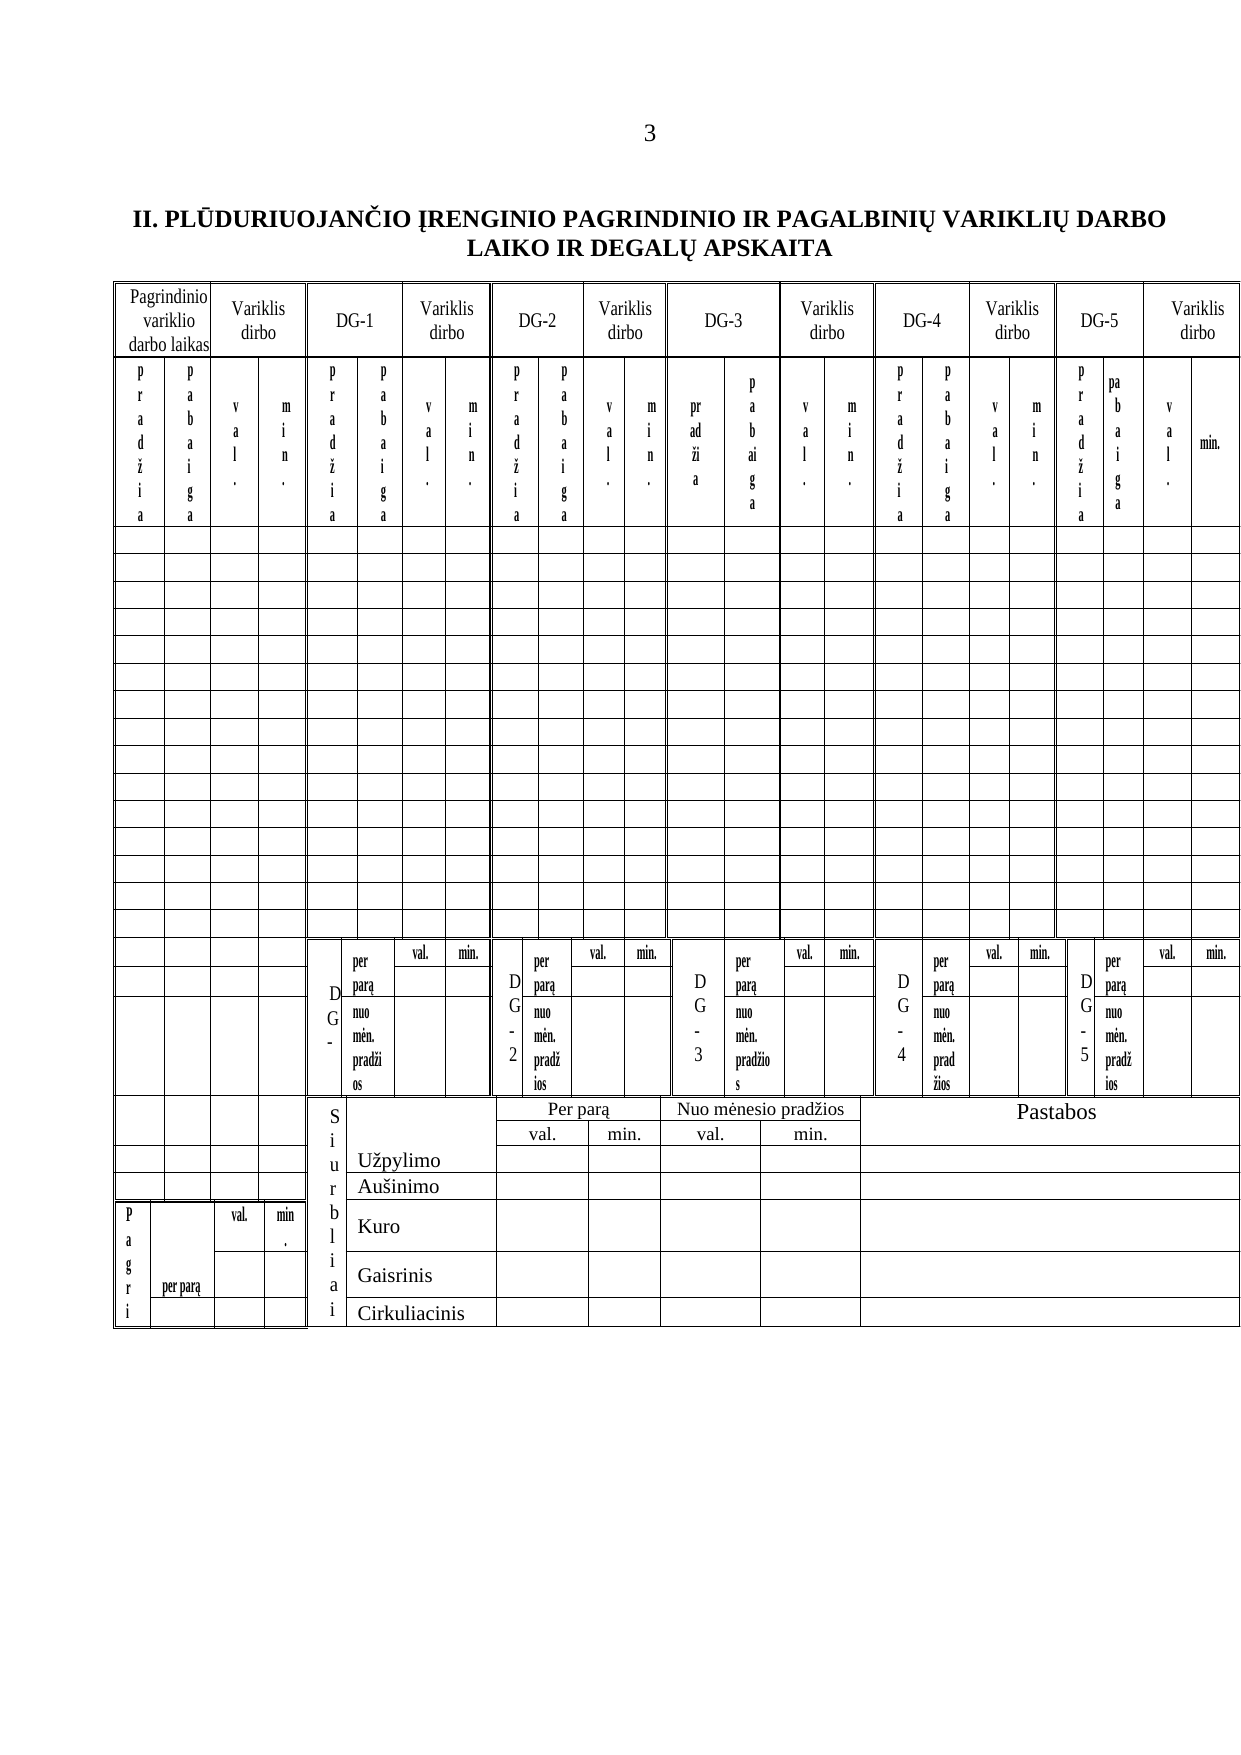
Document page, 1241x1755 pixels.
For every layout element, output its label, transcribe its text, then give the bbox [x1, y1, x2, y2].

table_cell [539, 801, 583, 827]
table_cell [116, 856, 164, 882]
table_cell [1010, 636, 1054, 663]
table_cell [668, 719, 724, 745]
table_cell [781, 719, 824, 745]
table_cell [1010, 664, 1054, 690]
table_cell [211, 582, 258, 608]
table_cell [1057, 910, 1103, 937]
table_cell pabaiga [1104, 358, 1143, 526]
table_cell [1057, 828, 1103, 854]
table_cell min. [265, 1203, 305, 1251]
table_cell min. [825, 358, 873, 526]
table_cell [825, 664, 873, 690]
table_cell [1057, 582, 1103, 608]
table_cell [625, 856, 665, 882]
table_cell [308, 828, 357, 854]
table_cell [165, 1096, 210, 1144]
table_cell [259, 1146, 305, 1172]
table_cell [825, 856, 873, 882]
table_cell [661, 1200, 760, 1251]
table_cell [446, 828, 489, 854]
table_cell [493, 801, 538, 827]
table_cell [781, 910, 824, 937]
table_cell [876, 691, 922, 718]
table_cell [589, 1200, 660, 1251]
table_cell [215, 1252, 264, 1297]
table_cell [308, 554, 357, 581]
table_cell [211, 1173, 258, 1199]
table_cell [625, 719, 665, 745]
table_cell [403, 856, 445, 882]
table_cell val. [211, 358, 258, 526]
table_cell [725, 883, 779, 909]
table_cell [446, 801, 489, 827]
table_cell [625, 664, 665, 690]
table_cell [668, 609, 724, 635]
table_cell [584, 582, 624, 608]
table_cell [825, 527, 873, 553]
table_cell [1192, 582, 1239, 608]
table_cell [265, 1252, 305, 1297]
table_cell [116, 883, 164, 909]
table_cell val. [1144, 358, 1191, 526]
table_cell val. [395, 940, 445, 966]
table_cell [876, 582, 922, 608]
table_cell [625, 527, 665, 553]
table_cell [165, 664, 210, 690]
table_cell [1144, 967, 1191, 996]
table_cell [211, 856, 258, 882]
table_cell [825, 746, 873, 772]
table_cell [165, 554, 210, 581]
table_cell Pagri [116, 1203, 150, 1326]
table_cell [165, 997, 210, 1095]
table_cell DG-5 [1068, 940, 1094, 1095]
table_cell [625, 910, 665, 937]
table_cell [876, 664, 922, 690]
table_cell [211, 883, 258, 909]
table_cell [165, 746, 210, 772]
table_cell [970, 664, 1009, 690]
table_cell [1104, 554, 1143, 581]
table_cell [116, 1146, 164, 1172]
table_cell [265, 1298, 305, 1326]
table_header Variklis dirbo [970, 284, 1054, 356]
table_cell [1192, 664, 1239, 690]
table_cell [493, 554, 538, 581]
table_cell val. [970, 940, 1018, 966]
table_header DG-3 [668, 284, 779, 356]
table_cell [211, 527, 258, 553]
table_cell [539, 719, 583, 745]
table_cell [358, 554, 402, 581]
table_cell [1057, 636, 1103, 663]
table_cell [668, 582, 724, 608]
table_cell [1010, 856, 1054, 882]
table_cell [259, 746, 305, 772]
table_cell [446, 609, 489, 635]
table_cell [584, 910, 624, 937]
table_cell [761, 1146, 860, 1172]
table_cell [211, 997, 258, 1095]
table_cell [403, 609, 445, 635]
table_cell [825, 719, 873, 745]
table_cell [781, 801, 824, 827]
table_cell [539, 883, 583, 909]
table_cell [825, 967, 873, 996]
table_cell [497, 1146, 588, 1172]
table_cell [215, 1298, 264, 1326]
table_cell [923, 636, 969, 663]
table_cell Nuo mėnesio pradžios [661, 1098, 860, 1120]
table_cell Gaisrinis [347, 1252, 496, 1297]
table_cell [668, 856, 724, 882]
table_cell [970, 554, 1009, 581]
table_cell [259, 609, 305, 635]
table_cell [358, 828, 402, 854]
table_cell [781, 609, 824, 635]
table_cell [259, 719, 305, 745]
table_cell [781, 691, 824, 718]
table_cell [493, 856, 538, 882]
table_cell [761, 1252, 860, 1297]
table_header Variklis dirbo [403, 284, 489, 356]
table_cell [1019, 997, 1065, 1095]
table_cell [358, 719, 402, 745]
table_cell [1057, 554, 1103, 581]
table_cell [259, 856, 305, 882]
table_cell [165, 527, 210, 553]
table_cell [493, 582, 538, 608]
table_cell [584, 554, 624, 581]
table_cell [446, 527, 489, 553]
table_cell [876, 801, 922, 827]
table_cell [1057, 774, 1103, 800]
table_cell [493, 883, 538, 909]
table_cell min. [1010, 358, 1054, 526]
table_cell [308, 856, 357, 882]
table_cell [308, 582, 357, 608]
table_cell pradžia [668, 358, 724, 526]
table_cell min. [625, 358, 665, 526]
table_cell [876, 636, 922, 663]
table_cell [1144, 554, 1191, 581]
table_cell [725, 828, 779, 854]
table_header Variklis dirbo [1144, 284, 1239, 356]
table_cell Cirkuliacinis [347, 1298, 496, 1326]
table_cell [584, 774, 624, 800]
table_cell [165, 636, 210, 663]
table_cell [211, 719, 258, 745]
table_cell [781, 582, 824, 608]
table_cell val. [781, 358, 824, 526]
table_cell [876, 828, 922, 854]
table_cell [589, 1298, 660, 1326]
table_cell [584, 691, 624, 718]
table_cell [781, 828, 824, 854]
table_cell [116, 554, 164, 581]
table_cell [1010, 554, 1054, 581]
table_cell [259, 582, 305, 608]
table_cell [876, 910, 922, 937]
table_cell [116, 938, 164, 966]
table_cell [668, 636, 724, 663]
table_cell [493, 910, 538, 937]
table_cell [970, 691, 1009, 718]
table_cell [725, 691, 779, 718]
table_cell [1192, 967, 1239, 996]
table_cell [308, 774, 357, 800]
table_cell [308, 527, 357, 553]
table_cell [1010, 582, 1054, 608]
table_cell [668, 801, 724, 827]
table_cell [1192, 801, 1239, 827]
table_cell [446, 910, 489, 937]
table_cell [446, 582, 489, 608]
table_cell [211, 938, 258, 966]
table_cell [876, 719, 922, 745]
table_cell [116, 746, 164, 772]
table_cell [1057, 746, 1103, 772]
text II. PLŪDURIUOJANČIO ĮRENGINIO PAGRINDINIO IR PAGALBINIŲ VARIKLIŲ DARBO LAIKO IR DEGALŲ APSKAITA [118, 204, 1181, 262]
table_cell [1192, 554, 1239, 581]
table_cell [923, 582, 969, 608]
table_cell [308, 636, 357, 663]
table_cell [539, 554, 583, 581]
table_cell [358, 609, 402, 635]
table_cell [1010, 828, 1054, 854]
table_cell [116, 910, 164, 937]
table_cell [825, 554, 873, 581]
table_cell [116, 582, 164, 608]
table_cell pabaiga [165, 358, 210, 526]
table_cell [1104, 774, 1143, 800]
table_cell min. [446, 358, 489, 526]
table_cell nuo mėn. pradžios [1095, 997, 1143, 1095]
table_cell [116, 664, 164, 690]
table_cell [446, 883, 489, 909]
table_cell [1019, 967, 1065, 996]
table_cell [584, 609, 624, 635]
table_cell min. [1192, 940, 1239, 966]
table_cell [539, 636, 583, 663]
table_cell [446, 554, 489, 581]
table_cell val. [1144, 940, 1191, 966]
table_cell [668, 910, 724, 937]
table_cell [165, 691, 210, 718]
table_cell nuo mėn. pradžios [523, 997, 571, 1095]
table_cell [211, 828, 258, 854]
table_cell [259, 774, 305, 800]
table_cell [151, 1298, 214, 1326]
table_cell [211, 910, 258, 937]
table_cell DG-2 [493, 940, 522, 1095]
table_cell [165, 828, 210, 854]
table_cell [781, 527, 824, 553]
table_cell [116, 828, 164, 854]
table_cell [358, 910, 402, 937]
table_cell [116, 967, 164, 996]
table_cell [165, 719, 210, 745]
table_cell [625, 582, 665, 608]
table_cell [825, 801, 873, 827]
table_cell min. [825, 940, 873, 966]
table_cell [1192, 883, 1239, 909]
table_cell min. [761, 1121, 860, 1144]
table_cell [1192, 910, 1239, 937]
table_cell [970, 719, 1009, 745]
table_cell [1144, 664, 1191, 690]
table_cell [165, 582, 210, 608]
table_cell [1144, 774, 1191, 800]
table_cell [165, 801, 210, 827]
table_cell [781, 746, 824, 772]
table_cell [259, 1096, 305, 1144]
table_cell [259, 636, 305, 663]
table_cell [493, 609, 538, 635]
table_cell [116, 636, 164, 663]
table_cell [1192, 636, 1239, 663]
table_cell [1104, 582, 1143, 608]
table_cell [725, 856, 779, 882]
table_cell [1010, 910, 1054, 937]
table_cell [625, 636, 665, 663]
table_cell [861, 1252, 1239, 1297]
table_cell [446, 967, 489, 996]
table_cell [625, 828, 665, 854]
table_cell [116, 609, 164, 635]
table_cell [497, 1252, 588, 1297]
table_cell [725, 801, 779, 827]
table_cell [584, 527, 624, 553]
table_cell [403, 664, 445, 690]
table_cell [1010, 609, 1054, 635]
table_cell [165, 774, 210, 800]
table_cell [1010, 883, 1054, 909]
table_cell [861, 1298, 1239, 1326]
table_cell [725, 664, 779, 690]
table_cell [923, 719, 969, 745]
table_cell [876, 746, 922, 772]
table_cell [1192, 609, 1239, 635]
table_cell [1144, 883, 1191, 909]
table_cell [403, 746, 445, 772]
table_cell [923, 554, 969, 581]
table_cell [165, 883, 210, 909]
table_cell [725, 774, 779, 800]
table_cell [725, 719, 779, 745]
table_cell [761, 1298, 860, 1326]
table_cell [403, 554, 445, 581]
table_cell [165, 856, 210, 882]
table_cell [876, 527, 922, 553]
table_cell [165, 1146, 210, 1172]
table_cell [825, 691, 873, 718]
table_cell [761, 1173, 860, 1199]
table_cell [668, 691, 724, 718]
table_cell [876, 774, 922, 800]
table_cell [661, 1298, 760, 1326]
table_cell [1104, 527, 1143, 553]
table_cell [497, 1173, 588, 1199]
table_cell [668, 664, 724, 690]
table_cell val. [584, 358, 624, 526]
table_cell [211, 801, 258, 827]
table_cell [923, 774, 969, 800]
table_cell [493, 691, 538, 718]
table_cell [625, 801, 665, 827]
table_cell [1010, 527, 1054, 553]
table_cell [825, 910, 873, 937]
table_cell [259, 883, 305, 909]
table_cell [572, 997, 624, 1095]
table_cell per parą [151, 1203, 214, 1297]
table_cell [446, 664, 489, 690]
table_header Pagrindinio variklio darbo laikas [116, 284, 210, 356]
table_cell [539, 910, 583, 937]
table_cell [493, 664, 538, 690]
table_cell min. [589, 1121, 660, 1144]
table_cell pabaiga [725, 358, 779, 526]
table_cell [970, 636, 1009, 663]
table_cell [1104, 856, 1143, 882]
table_cell [876, 609, 922, 635]
table_header Variklis dirbo [584, 284, 665, 356]
table_cell [211, 609, 258, 635]
table_cell min. [446, 940, 489, 966]
table_cell [259, 1173, 305, 1199]
table_cell [358, 527, 402, 553]
table_cell [781, 883, 824, 909]
table_cell [1010, 801, 1054, 827]
table_cell [539, 527, 583, 553]
table_cell [308, 801, 357, 827]
table_cell [923, 609, 969, 635]
table_header DG-2 [493, 284, 583, 356]
table_cell [1104, 746, 1143, 772]
table_cell [923, 828, 969, 854]
table_cell [970, 910, 1009, 937]
table_cell [661, 1173, 760, 1199]
table_cell pabaiga [539, 358, 583, 526]
table_cell [403, 828, 445, 854]
table_cell [539, 609, 583, 635]
table_cell [403, 801, 445, 827]
table_cell [876, 554, 922, 581]
table_cell [825, 883, 873, 909]
table_cell [211, 746, 258, 772]
table_cell [403, 883, 445, 909]
table_cell [1057, 691, 1103, 718]
table_cell [1104, 664, 1143, 690]
table_cell [668, 746, 724, 772]
table_cell [625, 691, 665, 718]
table_cell [589, 1173, 660, 1199]
table_cell [1057, 883, 1103, 909]
table_cell [1057, 719, 1103, 745]
table_cell [825, 997, 873, 1095]
table_cell per parą [923, 940, 969, 996]
table_cell [539, 856, 583, 882]
table_cell [1144, 910, 1191, 937]
table_cell [358, 856, 402, 882]
table_cell [358, 746, 402, 772]
table_cell [259, 910, 305, 937]
table_cell min. [625, 940, 670, 966]
table_cell [923, 664, 969, 690]
table_cell Siurbliai [308, 1098, 346, 1326]
table_cell [497, 1200, 588, 1251]
table_cell [403, 636, 445, 663]
table_cell val. [661, 1121, 760, 1144]
table_cell [876, 856, 922, 882]
table_cell [970, 997, 1018, 1095]
table_cell [970, 746, 1009, 772]
table_cell val. [497, 1121, 588, 1144]
table_cell pradžia [116, 358, 164, 526]
table_cell [589, 1252, 660, 1297]
table_cell [668, 527, 724, 553]
table_cell [1057, 527, 1103, 553]
table_cell [403, 774, 445, 800]
table_cell [825, 774, 873, 800]
table_cell [211, 1096, 258, 1144]
table_cell [584, 828, 624, 854]
table_cell [358, 801, 402, 827]
table_cell [493, 719, 538, 745]
table_cell [761, 1200, 860, 1251]
table_cell [970, 582, 1009, 608]
table_cell [493, 746, 538, 772]
table_cell [259, 801, 305, 827]
table_cell [1104, 828, 1143, 854]
table_cell [584, 664, 624, 690]
table_cell [781, 664, 824, 690]
table_cell [211, 554, 258, 581]
table_cell min. [1192, 358, 1239, 526]
table_cell DG-3 [673, 940, 724, 1095]
table_cell [308, 910, 357, 937]
table_header Variklis dirbo [211, 284, 305, 356]
table_cell pabaiga [358, 358, 402, 526]
table_cell [539, 774, 583, 800]
table_cell [661, 1252, 760, 1297]
table_cell [1057, 664, 1103, 690]
table_cell [1104, 636, 1143, 663]
table_cell [1144, 691, 1191, 718]
table_cell [403, 582, 445, 608]
table_cell [785, 997, 824, 1095]
table_cell [1010, 719, 1054, 745]
table_cell [625, 883, 665, 909]
table_cell [589, 1146, 660, 1172]
table_cell [446, 774, 489, 800]
table_cell [725, 527, 779, 553]
table_cell min. [1019, 940, 1065, 966]
table_cell Kuro [347, 1200, 496, 1251]
table_cell [668, 883, 724, 909]
table_cell [876, 883, 922, 909]
table_cell [725, 910, 779, 937]
table_cell [259, 938, 305, 966]
table_cell min. [259, 358, 305, 526]
table_cell [358, 636, 402, 663]
table_cell [725, 636, 779, 663]
table_cell [1192, 719, 1239, 745]
table_cell [584, 856, 624, 882]
table_cell [259, 554, 305, 581]
table_cell [1104, 719, 1143, 745]
table_cell DG- [308, 940, 341, 1095]
table_cell val. [215, 1203, 264, 1251]
table_cell [923, 801, 969, 827]
table_cell [308, 883, 357, 909]
table_cell [1192, 997, 1239, 1095]
table_cell [1144, 801, 1191, 827]
table_cell [539, 664, 583, 690]
table_cell [308, 691, 357, 718]
table_cell [923, 691, 969, 718]
table_cell [625, 746, 665, 772]
table_cell [211, 664, 258, 690]
table_cell [403, 691, 445, 718]
table_cell [165, 967, 210, 996]
table_cell nuo mėn. pradžios [923, 997, 969, 1095]
table_cell [923, 527, 969, 553]
table_header DG-1 [308, 284, 402, 356]
table_cell [668, 554, 724, 581]
table_cell [211, 636, 258, 663]
table_cell [1144, 746, 1191, 772]
table_cell [625, 997, 670, 1095]
table_cell [395, 997, 445, 1095]
table_cell [259, 527, 305, 553]
table_cell [116, 1173, 164, 1199]
table_cell [165, 1173, 210, 1199]
table_cell [1057, 856, 1103, 882]
table_cell [493, 527, 538, 553]
table_cell [625, 554, 665, 581]
table_cell [1144, 527, 1191, 553]
table_cell pradžia [493, 358, 538, 526]
table_cell [116, 801, 164, 827]
table_cell [825, 636, 873, 663]
table_cell [165, 910, 210, 937]
table_cell [1010, 774, 1054, 800]
table_cell [493, 636, 538, 663]
table_cell [358, 774, 402, 800]
table_cell [116, 527, 164, 553]
table_cell [1104, 691, 1143, 718]
table_cell val. [785, 940, 824, 966]
table_cell [497, 1298, 588, 1326]
table_cell [308, 609, 357, 635]
table_cell [116, 1096, 164, 1144]
table_cell [668, 828, 724, 854]
table_cell [625, 609, 665, 635]
table_cell [395, 967, 445, 996]
table_cell per parą [1095, 940, 1143, 996]
table_cell [211, 1146, 258, 1172]
table_cell [970, 967, 1018, 996]
table_cell nuo mėn. pradžios [342, 997, 394, 1095]
table_cell [1144, 719, 1191, 745]
table_cell [970, 774, 1009, 800]
table_cell [1104, 910, 1143, 937]
table_cell [308, 719, 357, 745]
table_cell [1010, 746, 1054, 772]
table_cell [923, 746, 969, 772]
table_cell [165, 938, 210, 966]
table_cell [539, 746, 583, 772]
table_cell [584, 719, 624, 745]
table_cell [825, 609, 873, 635]
table_cell [970, 801, 1009, 827]
table_cell [781, 636, 824, 663]
table_cell [1104, 883, 1143, 909]
table_cell Pastabos [861, 1098, 1239, 1144]
table_cell pradžia [876, 358, 922, 526]
table_cell [725, 746, 779, 772]
table_cell [1010, 691, 1054, 718]
table_cell [116, 719, 164, 745]
table_cell [446, 856, 489, 882]
table_cell [259, 997, 305, 1095]
table_cell [725, 582, 779, 608]
table_cell [861, 1173, 1239, 1199]
table_cell DG-4 [876, 940, 922, 1095]
table_cell [668, 774, 724, 800]
table_cell [1192, 527, 1239, 553]
table_cell [446, 691, 489, 718]
table_cell [446, 746, 489, 772]
table_cell [116, 774, 164, 800]
table_cell [861, 1146, 1239, 1172]
table_cell [1192, 828, 1239, 854]
table_cell [1104, 609, 1143, 635]
table_cell [358, 691, 402, 718]
table_cell per parą [342, 940, 394, 996]
table_cell nuo mėn. pradžios [725, 997, 784, 1095]
table_cell Aušinimo [347, 1173, 496, 1199]
table_cell [358, 582, 402, 608]
table_header DG-5 [1057, 284, 1143, 356]
table_cell Užpylimo [347, 1098, 496, 1172]
table_cell [970, 609, 1009, 635]
table_cell [358, 664, 402, 690]
table_cell [1192, 856, 1239, 882]
table_cell [493, 774, 538, 800]
table_cell [584, 636, 624, 663]
table_cell [1144, 609, 1191, 635]
table_cell [625, 774, 665, 800]
table_cell pradžia [1057, 358, 1103, 526]
table_cell [725, 554, 779, 581]
table_cell [1144, 997, 1191, 1095]
table_cell [861, 1200, 1239, 1251]
table_cell [584, 801, 624, 827]
table_cell [259, 691, 305, 718]
table_cell [539, 691, 583, 718]
table_cell [1144, 582, 1191, 608]
table_cell [116, 691, 164, 718]
table_cell [781, 554, 824, 581]
table_cell [308, 664, 357, 690]
table_cell [211, 967, 258, 996]
table_cell [446, 719, 489, 745]
table_cell [725, 609, 779, 635]
table_cell val. [572, 940, 624, 966]
table_cell Per parą [497, 1098, 660, 1120]
table_cell [211, 691, 258, 718]
table_cell val. [403, 358, 445, 526]
table_cell [1144, 856, 1191, 882]
table_cell [781, 774, 824, 800]
table_cell [785, 967, 824, 996]
table_cell [584, 883, 624, 909]
table_cell [572, 967, 624, 996]
table_cell [1144, 636, 1191, 663]
table_cell pradžia [308, 358, 357, 526]
table_cell [781, 856, 824, 882]
table_cell [259, 828, 305, 854]
table_cell [584, 746, 624, 772]
table_cell [259, 664, 305, 690]
table_cell [1192, 691, 1239, 718]
table_cell [493, 828, 538, 854]
table_cell [358, 883, 402, 909]
table_cell [165, 609, 210, 635]
table_cell [923, 910, 969, 937]
table_header DG-4 [876, 284, 969, 356]
table_cell pabaiga [923, 358, 969, 526]
table_cell [661, 1146, 760, 1172]
table_cell per parą [725, 940, 784, 996]
table_cell [446, 997, 489, 1095]
table_cell [625, 967, 670, 996]
table_cell [403, 910, 445, 937]
table_cell per parą [523, 940, 571, 996]
table_cell [1192, 774, 1239, 800]
table_cell [970, 883, 1009, 909]
table_cell [825, 582, 873, 608]
table_header Variklis dirbo [781, 284, 873, 356]
table_cell [1104, 801, 1143, 827]
table_cell [923, 883, 969, 909]
table_cell [1057, 609, 1103, 635]
table_cell [403, 719, 445, 745]
table_cell [1057, 801, 1103, 827]
table_cell [825, 828, 873, 854]
table_cell val. [970, 358, 1009, 526]
table_cell [539, 828, 583, 854]
table_cell [923, 856, 969, 882]
table_cell [446, 636, 489, 663]
table_cell [116, 997, 164, 1095]
table_cell [970, 828, 1009, 854]
table_cell [259, 967, 305, 996]
table_cell [1192, 746, 1239, 772]
table_cell [403, 527, 445, 553]
table_cell [539, 582, 583, 608]
table_cell [1144, 828, 1191, 854]
table_cell [211, 774, 258, 800]
table_cell [308, 746, 357, 772]
table_cell [970, 856, 1009, 882]
table_cell [970, 527, 1009, 553]
